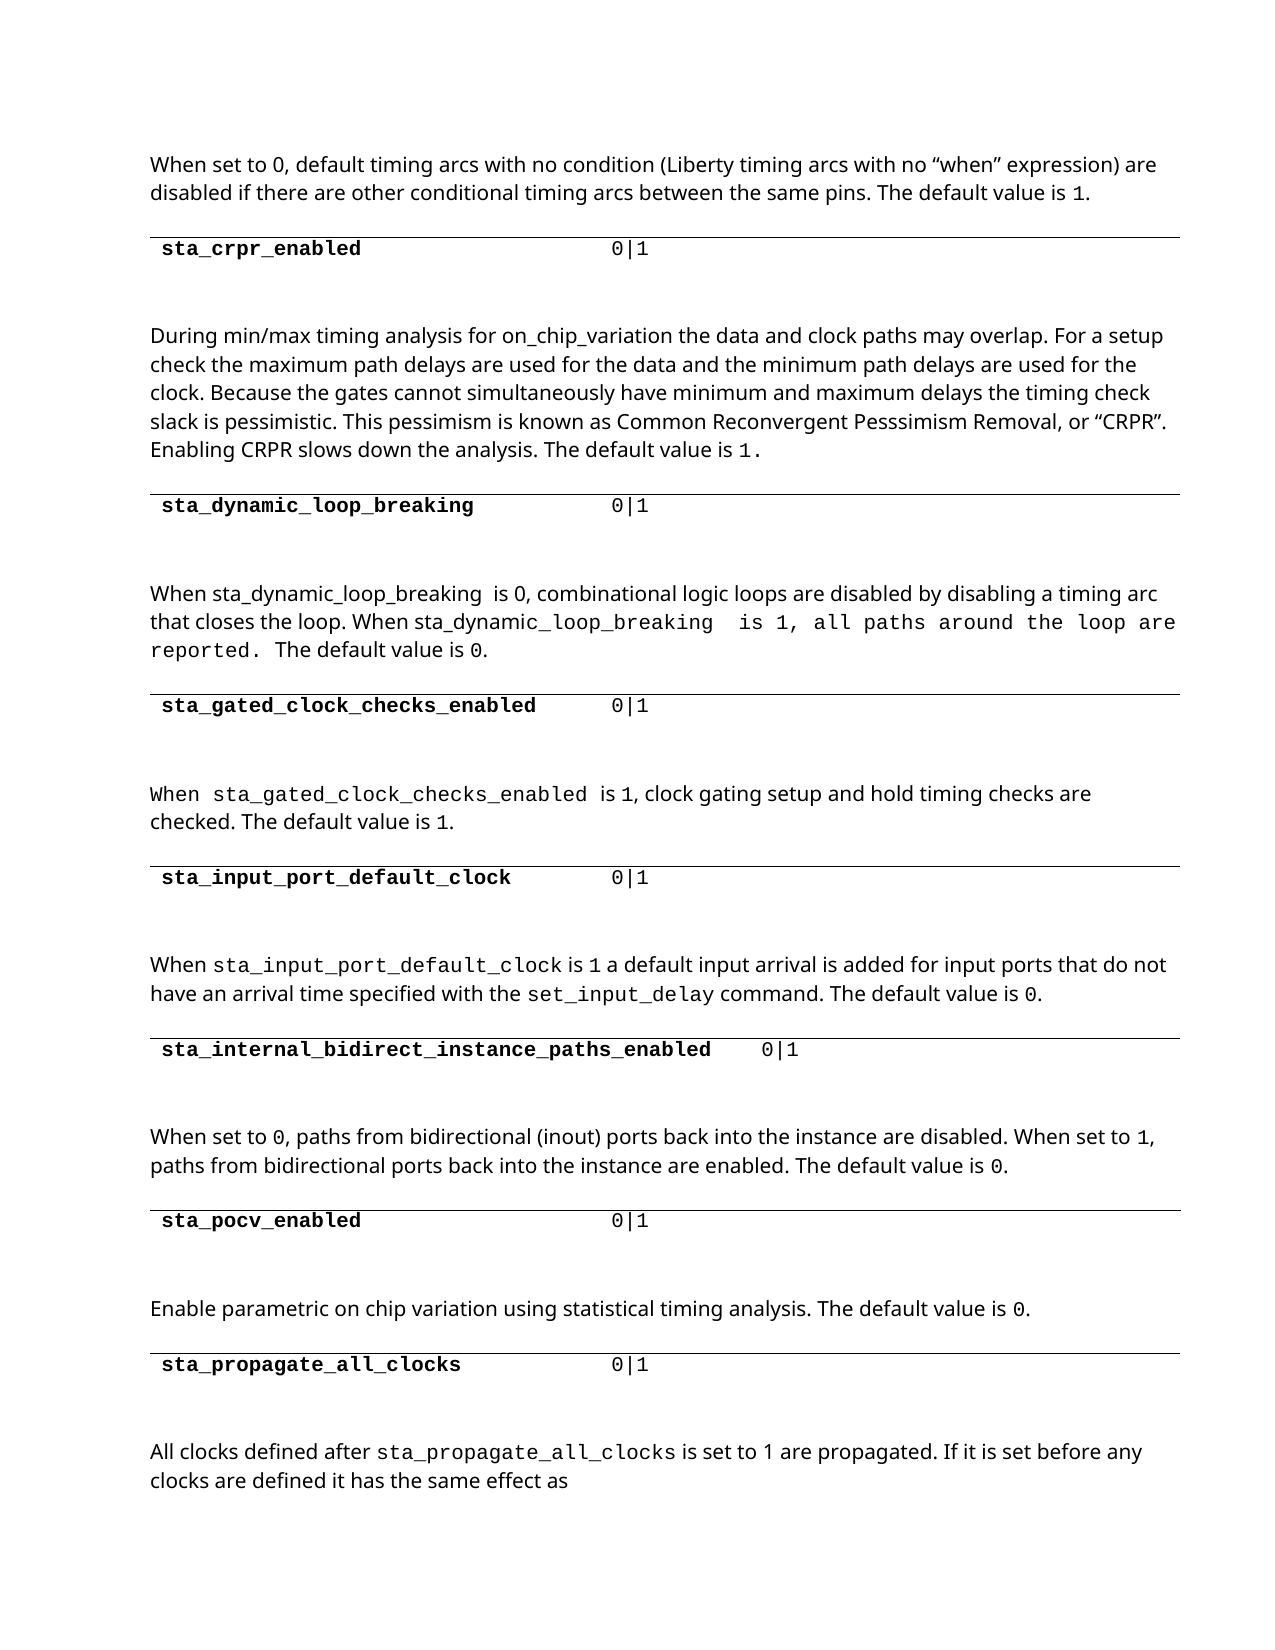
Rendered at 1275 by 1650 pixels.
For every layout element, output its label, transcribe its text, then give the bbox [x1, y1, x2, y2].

table_header 0|1 [750, 1039, 1180, 1092]
table_header 0|1 [600, 1211, 1181, 1264]
table_header 0|1 [600, 495, 1180, 549]
table_header sta_propagate_all_clocks [150, 1354, 600, 1407]
text Enable parametric on chip variation using statistical timing analysis. The default value is 0. [150, 1294, 1180, 1323]
text When sta_gated_clock_checks_enabled is 1, clock gating setup and hold timing checks are checked. The default value is 1. [150, 779, 1180, 836]
text When set to 0, paths from bidirectional (inout) ports back into the instance are disabled. When set to 1, paths from bidirectional ports back into the instance are enabled. The default value is 0. [150, 1122, 1180, 1179]
text When sta_dynamic_loop_breaking is 0, combinational logic loops are disabled by disabling a timing arc that closes the loop. When sta_dynamic_loop_breaking is 1, all paths around the loop are reported. The default value is 0. [150, 579, 1180, 664]
table_header sta_gated_clock_checks_enabled [150, 695, 600, 749]
table_header 0|1 [600, 867, 1180, 921]
table_header sta_input_port_default_clock [150, 867, 600, 921]
text When set to 0, default timing arcs with no condition (Liberty timing arcs with no “when” expression) are disabled if there are other conditional timing arcs between the same pins. The default value is 1. [150, 150, 1180, 207]
table_header sta_dynamic_loop_breaking [150, 495, 600, 549]
table_header 0|1 [600, 1354, 1180, 1407]
text When sta_input_port_default_clock is 1 a default input arrival is added for input ports that do not have an arrival time specified with the set_input_delay command. The default value is 0. [150, 951, 1180, 1008]
table_header 0|1 [600, 695, 1180, 749]
table_header sta_pocv_enabled [150, 1211, 600, 1264]
table_header sta_internal_bidirect_instance_paths_enabled [150, 1039, 750, 1092]
text All clocks defined after sta_propagate_all_clocks is set to 1 are propagated. If it is set before any clocks are defined it has the same effect as [150, 1437, 1180, 1494]
table_header 0|1 [600, 238, 1180, 292]
text During min/max timing analysis for on_chip_variation the data and clock paths may overlap. For a setup check the maximum path delays are used for the data and the minimum path delays are used for the clock. Because the gates cannot simultaneously have minimum and maximum delays the timing check slack is pessimistic. This pessimism is known as Common Reconvergent Pesssimism Removal, or “CRPR”. Enabling CRPR slows down the analysis. The default value is 1. [150, 322, 1180, 464]
table_header sta_crpr_enabled [150, 238, 600, 292]
